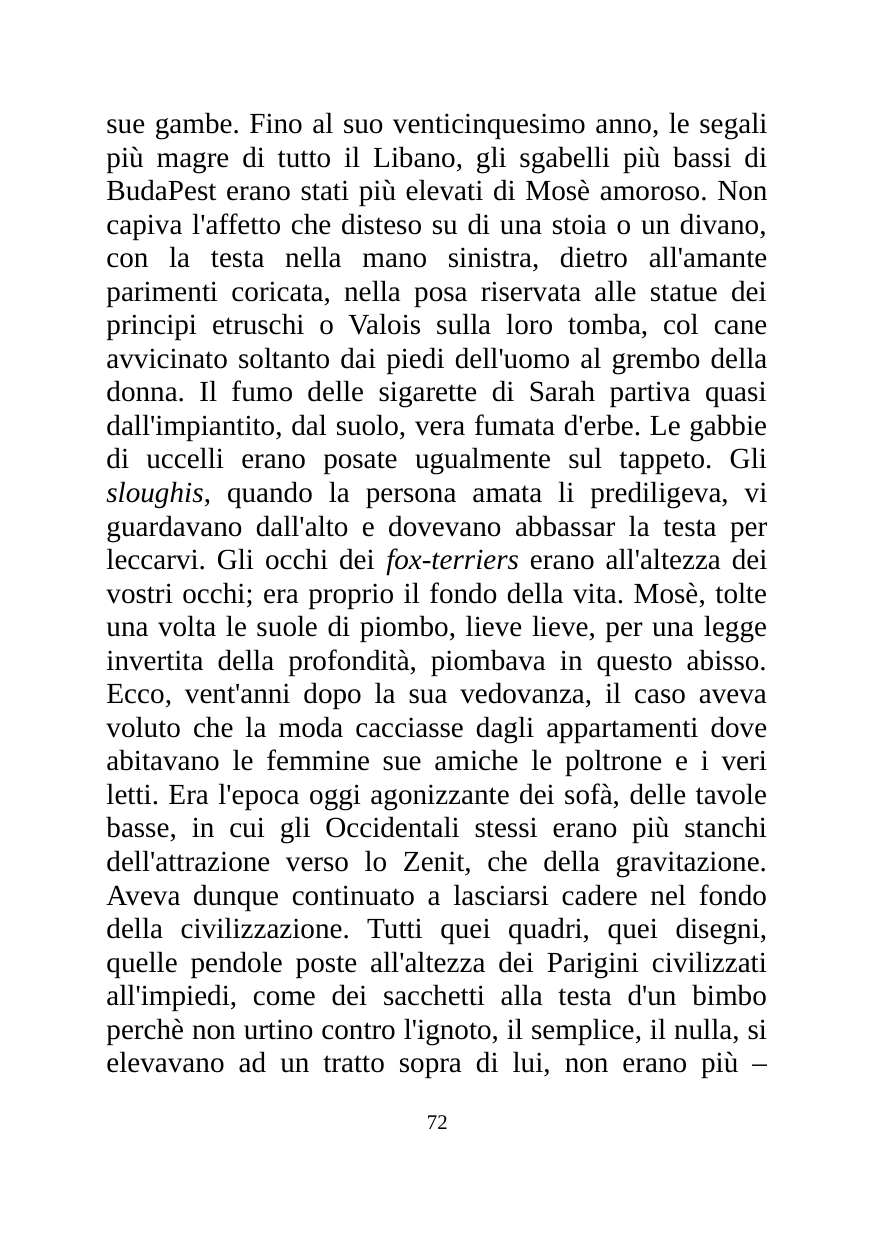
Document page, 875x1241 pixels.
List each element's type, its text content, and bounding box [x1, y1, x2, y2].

text sue gambe. Fino al suo venticinquesimo anno, le segali più magre di tutto il Libano, gli sgabelli più bassi di BudaPest erano stati più elevati di Mosè amoroso. Non capiva l'affetto che disteso su di una stoia o un divano, con la testa nella mano sinistra, dietro all'amante parimenti coricata, nella posa riservata alle statue dei principi etruschi o Valois sulla loro tomba, col cane avvicinato soltanto dai piedi dell'uomo al grembo della donna. Il fumo delle sigarette di Sarah partiva quasi dall'impiantito, dal suolo, vera fumata d'erbe. Le gabbie di uccelli erano posate ugualmente sul tappeto. Gli sloughis, quando la persona amata li prediligeva, vi guardavano dall'alto e dovevano abbassar la testa per leccarvi. Gli occhi dei fox-terriers erano all'altezza dei vostri occhi; era proprio il fondo della vita. Mosè, tolte una volta le suole di piombo, lieve lieve, per una legge invertita della profondità, piombava in questo abisso. Ecco, vent'anni dopo la sua vedovanza, il caso aveva voluto che la moda cacciasse dagli appartamenti dove abitavano le femmine sue amiche le poltrone e i veri letti. Era l'epoca oggi agonizzante dei sofà, delle tavole basse, in cui gli Occidentali stessi erano più stanchi dell'attrazione verso lo Zenit, che della gravitazione. Aveva dunque continuato a lasciarsi cadere nel fondo della civilizzazione. Tutti quei quadri, quei disegni, quelle pendole poste all'altezza dei Parigini civilizzati all'impiedi, come dei sacchetti alla testa d'un bimbo perchè non urtino contro l'ignoto, il semplice, il nulla, si elevavano ad un tratto sopra di lui, non erano più – [106, 106, 768, 1079]
